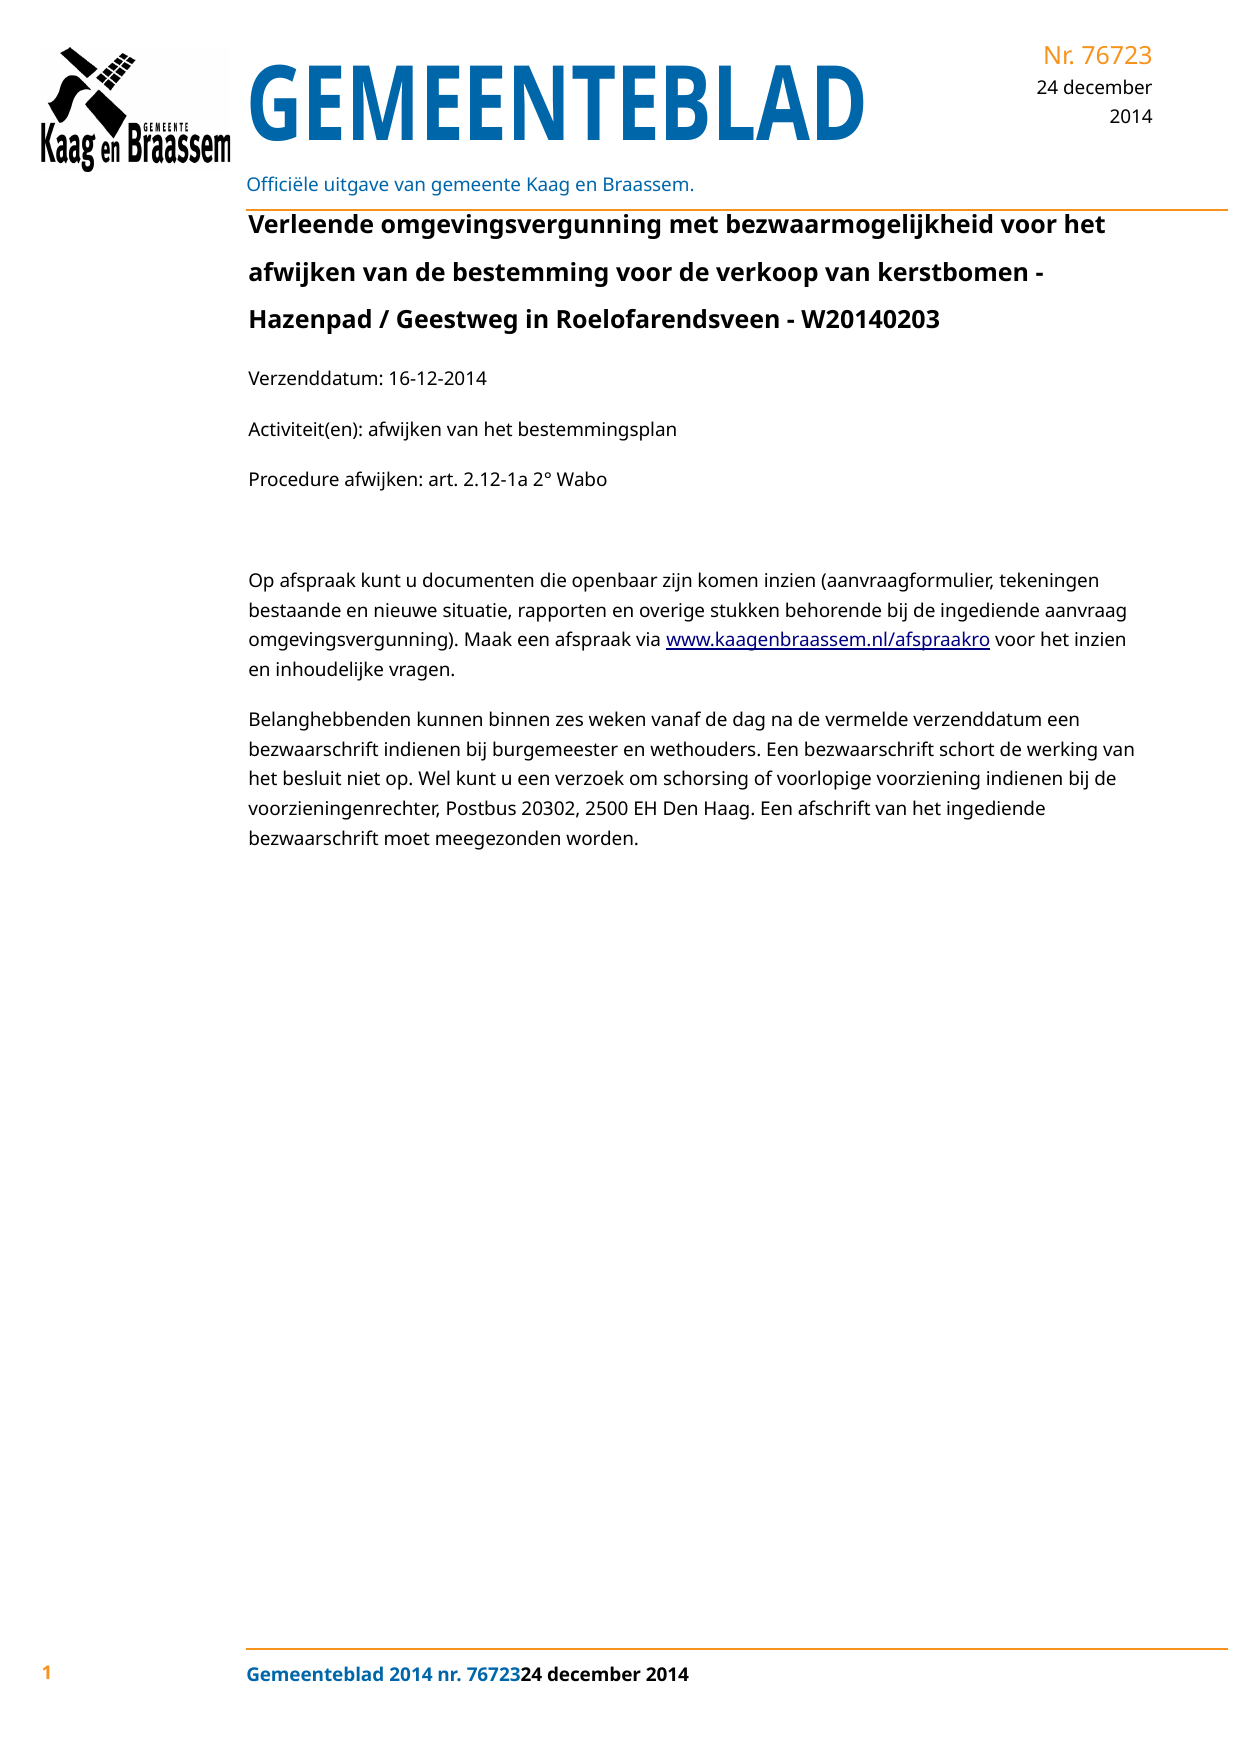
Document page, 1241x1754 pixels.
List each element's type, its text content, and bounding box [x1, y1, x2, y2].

text Activiteit(en): afwijken van het bestemmingsplan [248, 416, 1152, 442]
picture [41, 47, 231, 172]
text Verzenddatum: 16-12-2014 [248, 366, 1152, 391]
text Belanghebbenden kunnen binnen zes weken vanaf de dag na de vermelde verzenddatum een bezwaarschrift indienen bij burgemeester en wethouders. Een bezwaarschrift schort de werking van het besluit niet op. Wel kunt u een verzoek om schorsing of voorlopige voorziening indienen bij de voorzieningenrechter, Postbus 20302, 2500 EH Den Haag. Een afschrift van het ingediende bezwaarschrift moet meegezonden worden. [248, 706, 1152, 850]
text Procedure afwijken: art. 2.12-1a 2° Wabo [248, 466, 1152, 492]
text Op afspraak kunt u documenten die openbaar zijn komen inzien (aanvraagformulier, tekeningen bestaande en nieuwe situatie, rapporten en overige stukken behorende bij de ingediende aanvraag omgevingsvergunning). Maak een afspraak via www.kaagenbraassem.nl/afspraakro voor het inzien en inhoudelijke vragen. [248, 567, 1152, 682]
text Verleende omgevingsvergunning met bezwaarmogelijkheid voor het afwijken van de bestemming voor de verkoop van kerstbomen - Hazenpad / Geestweg in Roelofarendsveen - W20140203 [248, 211, 1152, 336]
